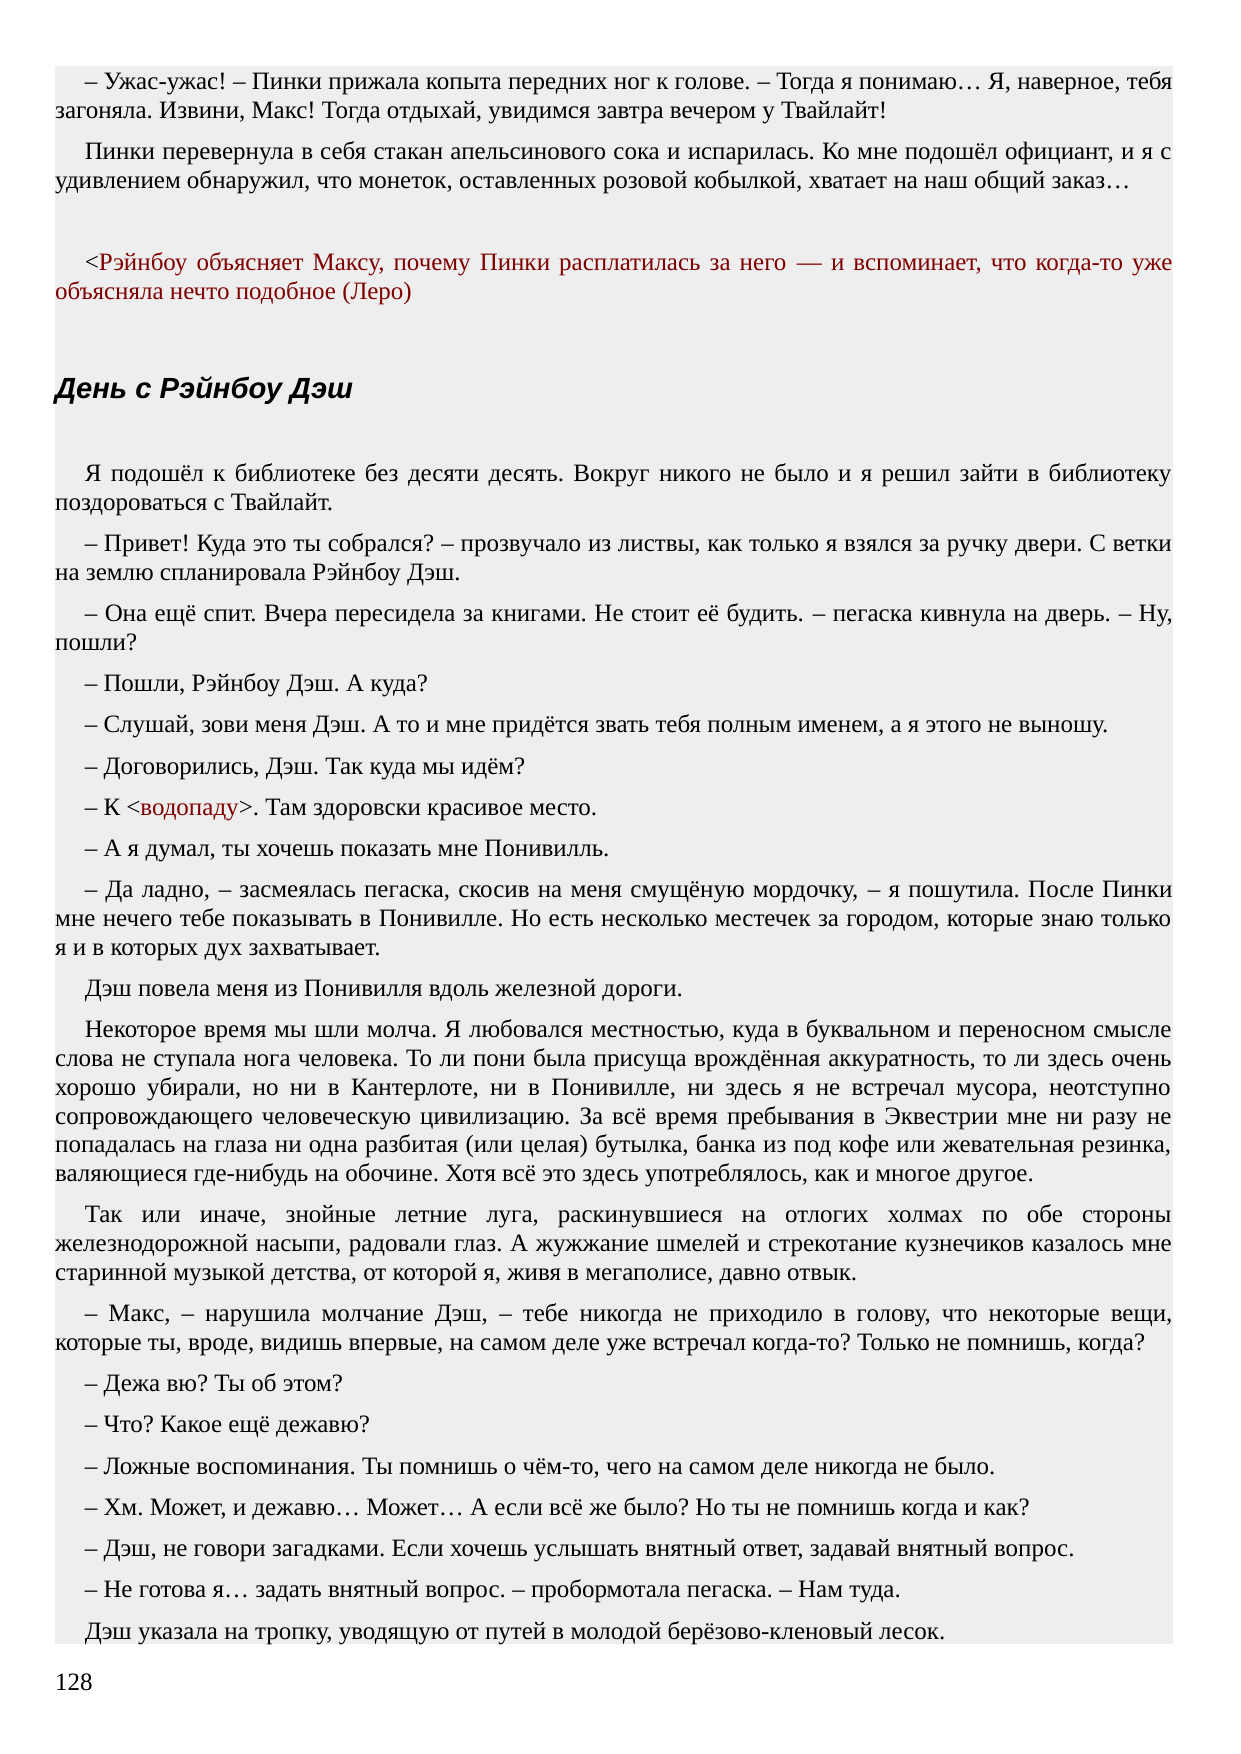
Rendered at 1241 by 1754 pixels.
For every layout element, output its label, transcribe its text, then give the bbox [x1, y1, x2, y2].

text Дэш повела меня из Понивилля вдоль железной дороги. [55, 973, 1173, 1002]
text – Что? Какое ещё дежавю? [55, 1409, 1173, 1438]
text – Ложные воспоминания. Ты помнишь о чём-то, чего на самом деле никогда не было. [55, 1451, 1173, 1479]
text Я подошёл к библиотеке без десяти десять. Вокруг никого не было и я решил зайти в библиотеку поздороваться с Твайлайт. [55, 458, 1173, 516]
text – А я думал, ты хочешь показать мне Понивилль. [55, 833, 1173, 862]
text – К <водопаду>. Там здоровски красивое место. [55, 792, 1173, 821]
text – Не готова я… задать внятный вопрос. – пробормотала пегаска. – Нам туда. [55, 1574, 1173, 1603]
text – Пошли, Рэйнбоу Дэш. А куда? [55, 668, 1173, 697]
text – Привет! Куда это ты собрался? – прозвучало из листвы, как только я взялся за ручку двери. С ветки на землю спланировала Рэйнбоу Дэш. [55, 528, 1173, 586]
text Дэш указала на тропку, уводящую от путей в молодой берёзово-кленовый лесок. [55, 1616, 1173, 1644]
text – Она ещё спит. Вчера пересидела за книгами. Не стоит её будить. – пегаска кивнула на дверь. – Ну, пошли? [55, 598, 1173, 656]
text – Хм. Может, и дежавю… Может… А если всё же было? Но ты не помнишь когда и как? [55, 1492, 1173, 1521]
subtitle День с Рэйнбоу Дэш [55, 371, 1173, 404]
text Пинки перевернула в себя стакан апельсинового сока и испарилась. Ко мне подошёл официант, и я с удивлением обнаружил, что монеток, оставленных розовой кобылкой, хватает на наш общий заказ… [55, 136, 1173, 193]
text – Дэш, не говори загадками. Если хочешь услышать внятный ответ, задавай внятный вопрос. [55, 1533, 1173, 1562]
text – Договорились, Дэш. Так куда мы идём? [55, 751, 1173, 779]
text – Да ладно, – засмеялась пегаска, скосив на меня смущёную мордочку, – я пошутила. После Пинки мне нечего тебе показывать в Понивилле. Но есть несколько местечек за городом, которые знаю только я и в которых дух захватывает. [55, 874, 1173, 961]
text – Ужас-ужас! – Пинки прижала копыта передних ног к голове. – Тогда я понимаю… Я, наверное, тебя загоняла. Извини, Макс! Тогда отдыхай, увидимся завтра вечером у Твайлайт! [55, 66, 1173, 123]
text – Макс, – нарушила молчание Дэш, – тебе никогда не приходило в голову, что некоторые вещи, которые ты, вроде, видишь впервые, на самом деле уже встречал когда-то? Только не помнишь, когда? [55, 1298, 1173, 1356]
text Некоторое время мы шли молча. Я любовался местностью, куда в буквальном и переносном смысле слова не ступала нога человека. То ли пони была присуща врождённая аккуратность, то ли здесь очень хорошо убирали, но ни в Кантерлоте, ни в Понивилле, ни здесь я не встречал мусора, неотступно сопровождающего человеческую цивилизацию. За всё время пребывания в Эквестрии мне ни разу не попадалась на глаза ни одна разбитая (или целая) бутылка, банка из под кофе или жевательная резинка, валяющиеся где-нибудь на обочине. Хотя всё это здесь употреблялось, как и многое другое. [55, 1014, 1173, 1187]
text <Рэйнбоу объясняет Максу, почему Пинки расплатилась за него — и вспоминает, что когда-то уже объясняла нечто подобное (Леро) [55, 247, 1173, 305]
text – Дежа вю? Ты об этом? [55, 1368, 1173, 1397]
text Так или иначе, знойные летние луга, раскинувшиеся на отлогих холмах по обе стороны железнодорожной насыпи, радовали глаз. А жужжание шмелей и стрекотание кузнечиков казалось мне старинной музыкой детства, от которой я, живя в мегаполисе, давно отвык. [55, 1199, 1173, 1286]
text – Слушай, зови меня Дэш. А то и мне придётся звать тебя полным именем, а я этого не выношу. [55, 709, 1173, 738]
